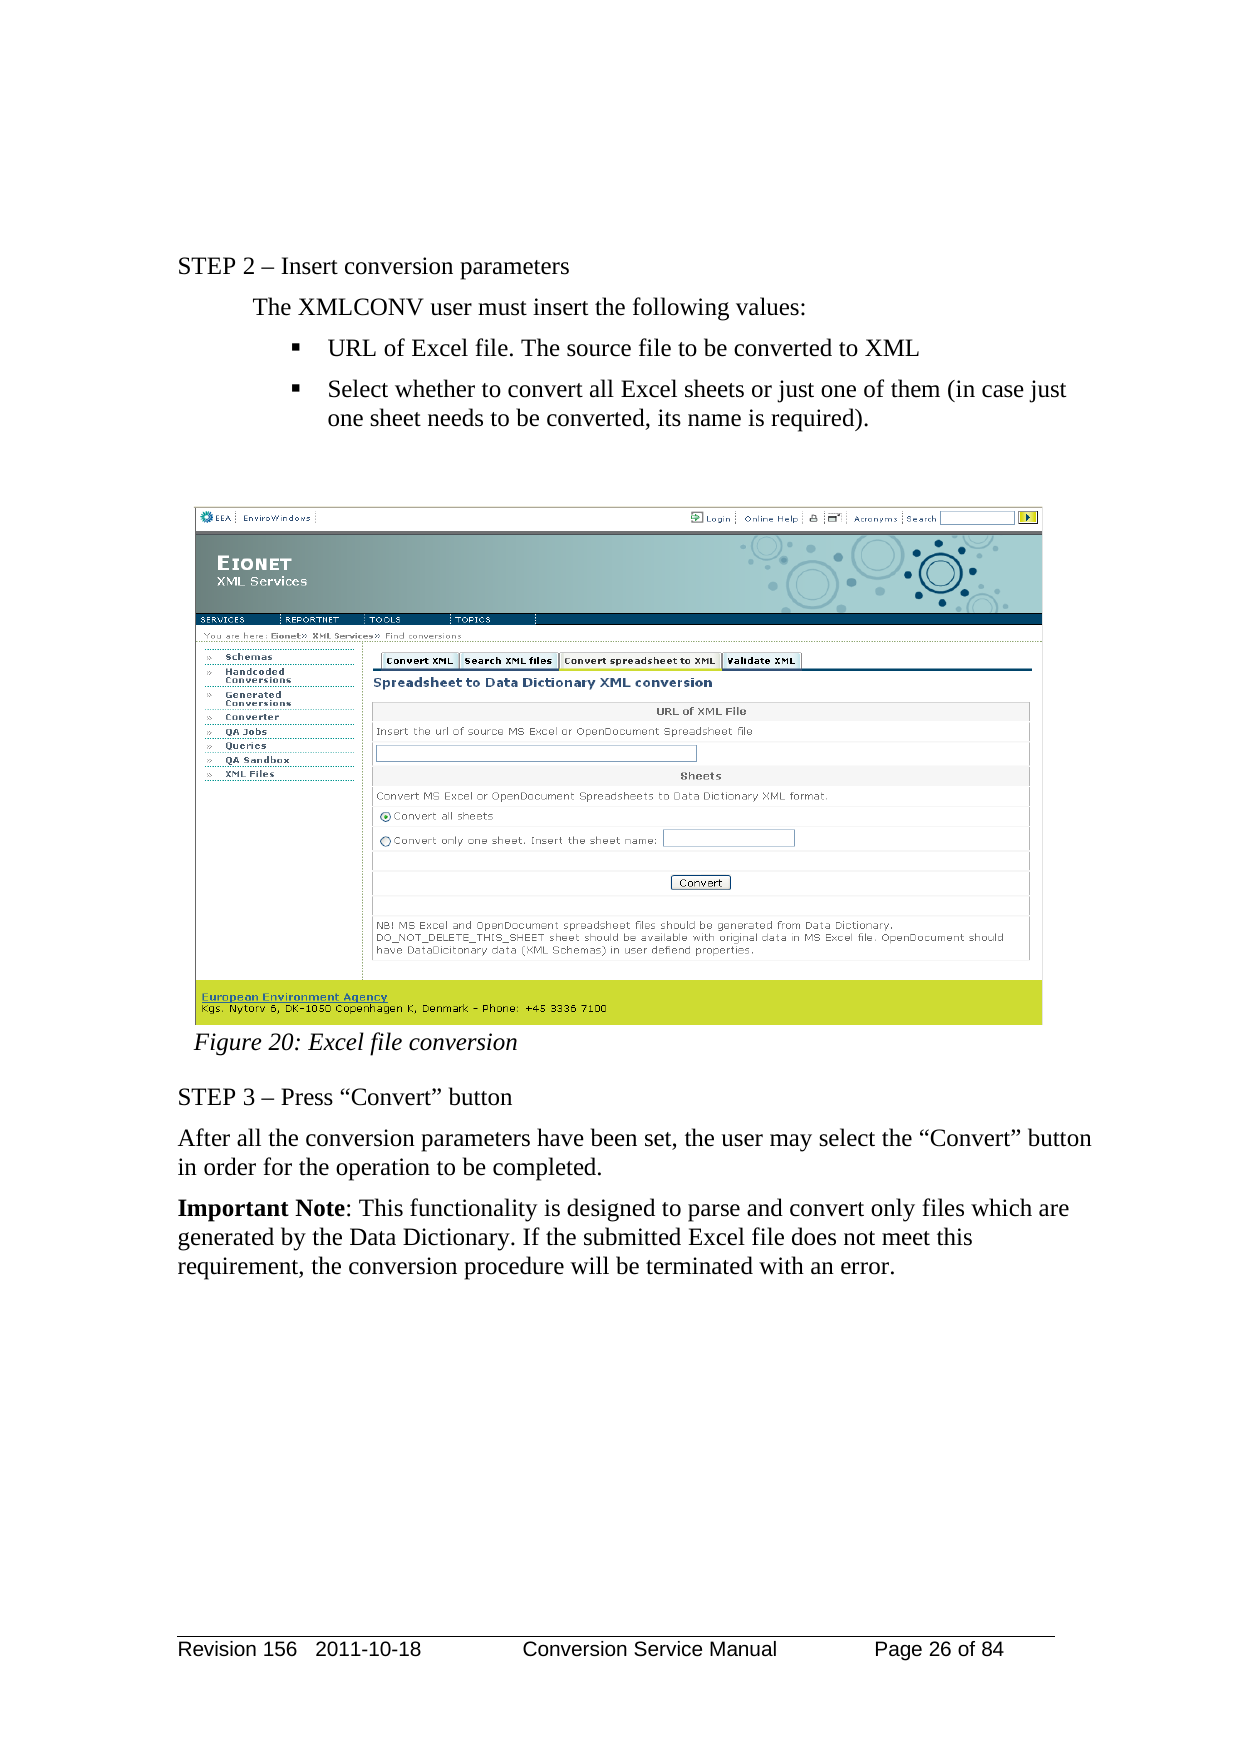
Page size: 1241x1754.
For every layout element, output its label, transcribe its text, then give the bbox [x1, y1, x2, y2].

text Important Note: This functionality is designed to parse and convert only files which are generated by the Data Dictionary. If the submitted Excel file does not meet this requirement, the conversion procedure will be terminated with an error. [177, 1193, 1092, 1280]
text STEP 2 – Insert conversion parameters [177, 251, 1092, 280]
text Figure 20: Excel file conversion [194, 506, 1077, 1056]
list Select whether to convert all Excel sheets or just one of them (in case just one sheet needs to be converted, its name is required). [290, 373, 1092, 432]
list URL of Excel file. The source file to be converted to XML [290, 333, 1092, 362]
text The XMLCONV user must insert the following values: [177, 292, 1092, 321]
text After all the conversion parameters have been set, the user may select the “Convert” button in order for the operation to be completed. [177, 1123, 1092, 1181]
text STEP 3 – Press “Convert” button [177, 1082, 1092, 1111]
